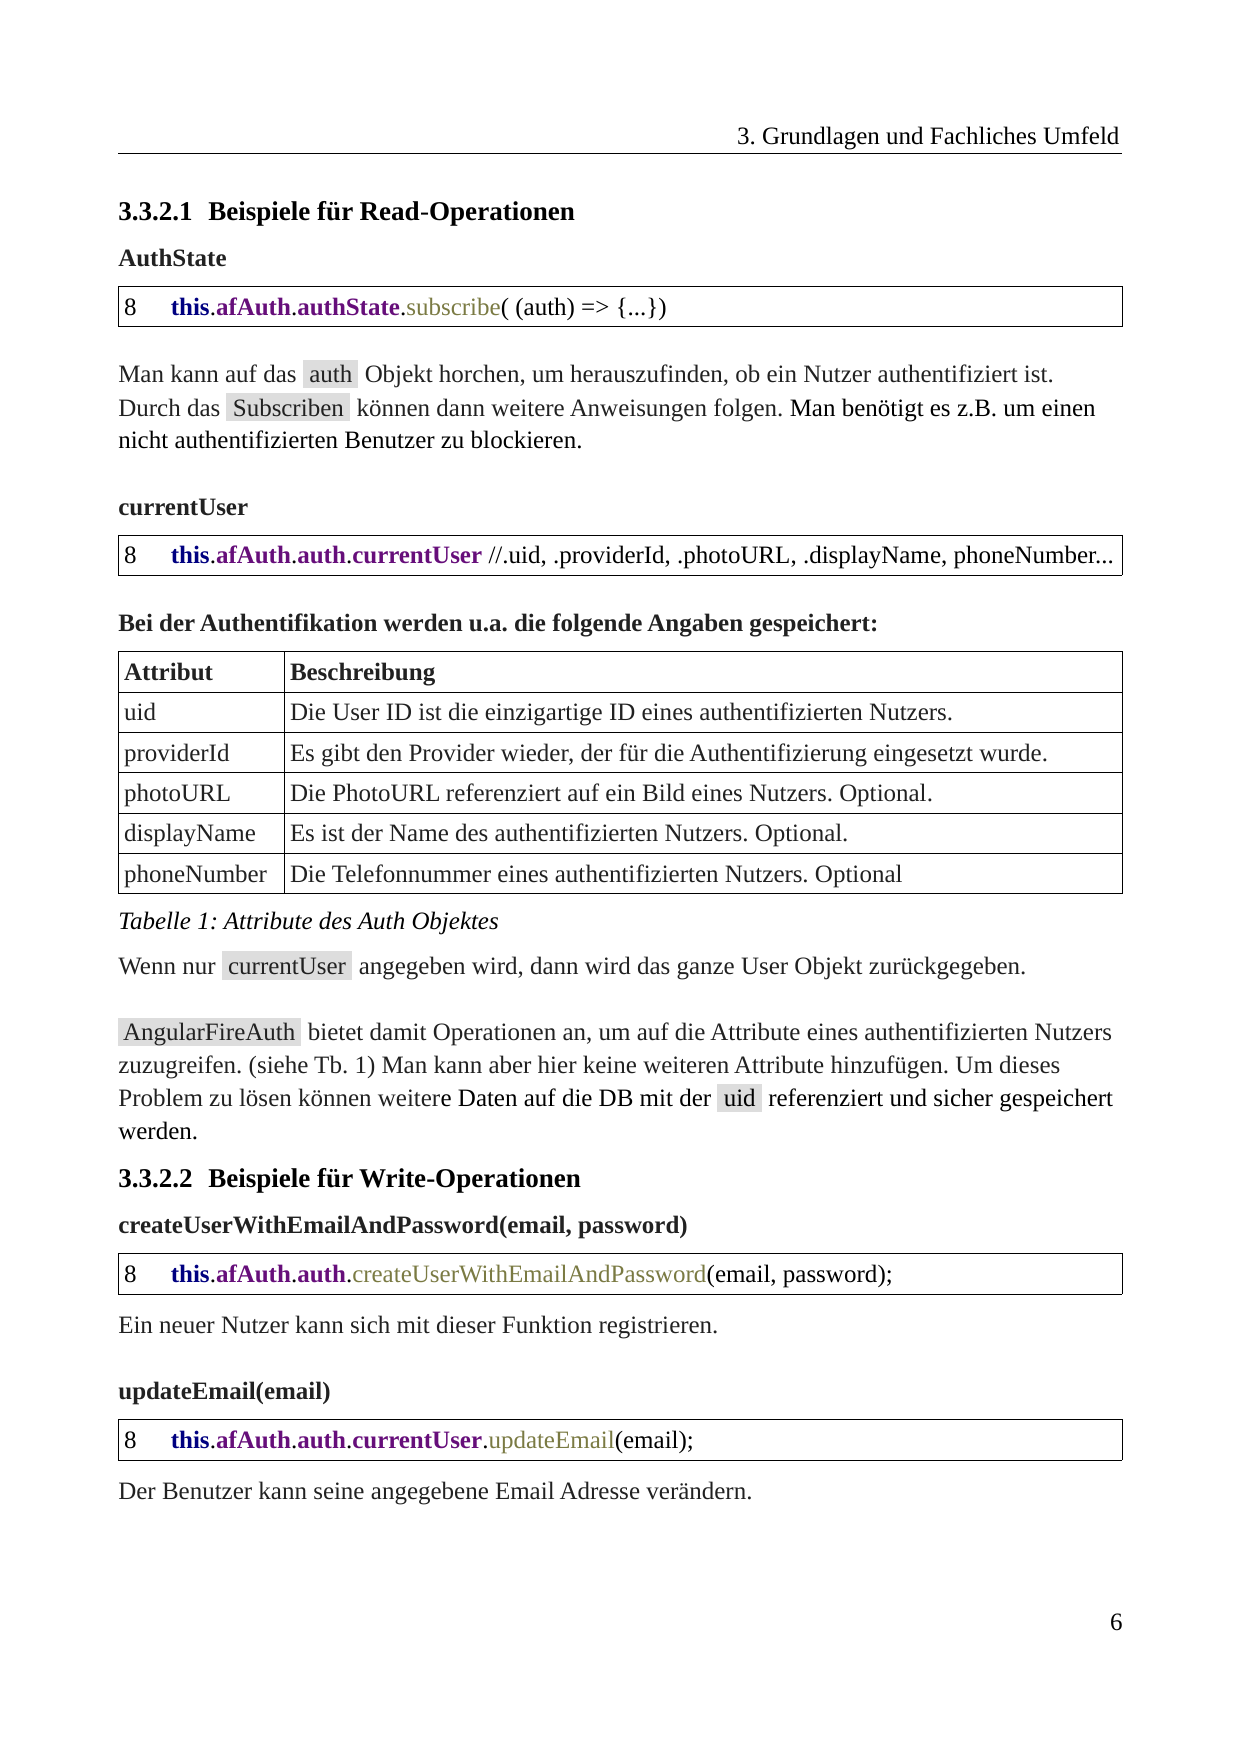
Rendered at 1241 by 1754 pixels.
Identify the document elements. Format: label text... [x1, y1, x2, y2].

text AuthState [118, 243, 1122, 272]
table_header Attribut [119, 652, 284, 692]
text AngularFireAuth bietet damit Operationen an, um auf die Attribute eines authentifizierten Nutzers zuzugreifen. (siehe Tb. 1) Man kann aber hier keine weiteren Attribute hinzufügen. Um dieses Problem zu lösen können weitere Daten auf die DB mit der uid referenziert und sicher gespeichert werden. [118, 1017, 1122, 1145]
text updateEmail(email) [118, 1376, 1122, 1405]
text currentUser [118, 492, 1122, 520]
text Man kann auf das auth Objekt horchen, um herauszufinden, ob ein Nutzer authentifiziert ist. Durch das Subscriben können dann weitere Anweisungen folgen. Man benötigt es z.B. um einen nicht authentifizierten Benutzer zu blockieren. [118, 359, 1122, 454]
subtitle Beispiele für Write-Operationen [118, 1162, 1122, 1193]
table_cell Es ist der Name des authentifizierten Nutzers. Optional. [285, 814, 1122, 853]
table_header 8 [119, 1254, 165, 1294]
table_cell displayName [119, 814, 284, 853]
table_header this.afAuth.auth.currentUser.updateEmail(email); [165, 1420, 1122, 1460]
table_cell Es gibt den Provider wieder, der für die Authentifizierung eingesetzt wurde. [285, 733, 1122, 772]
table_cell phoneNumber [119, 854, 284, 893]
text Wenn nur currentUser angegeben wird, dann wird das ganze User Objekt zurückgegeben. [118, 951, 1122, 980]
table_header this.afAuth.auth.currentUser //.uid, .providerId, .photoURL, .displayName, phoneNumber... [165, 536, 1122, 575]
text createUserWithEmailAndPassword(email, password) [118, 1210, 1122, 1239]
table_header 8 [119, 287, 165, 326]
text Der Benutzer kann seine angegebene Email Adresse verändern. [118, 1476, 1122, 1505]
table_header Beschreibung [285, 652, 1122, 692]
table_cell providerId [119, 733, 284, 772]
table_cell photoURL [119, 773, 284, 813]
text Ein neuer Nutzer kann sich mit dieser Funktion registrieren. [118, 1310, 1122, 1339]
text Bei der Authentifikation werden u.a. die folgende Angaben gespeichert: [118, 608, 1122, 637]
table_header this.afAuth.authState.subscribe( (auth) => {...}) [165, 287, 1122, 326]
table_cell Die PhotoURL referenziert auf ein Bild eines Nutzers. Optional. [285, 773, 1122, 813]
subtitle Beispiele für Read-Operationen [118, 195, 1122, 226]
table_header 8 [119, 536, 165, 575]
text Tabelle 1: Attribute des Auth Objektes [118, 906, 1122, 934]
table_header this.afAuth.auth.createUserWithEmailAndPassword(email, password); [165, 1254, 1122, 1294]
table_cell uid [119, 693, 284, 732]
table_cell Die User ID ist die einzigartige ID eines authentifizierten Nutzers. [285, 693, 1122, 732]
table_header 8 [119, 1420, 165, 1460]
table_cell Die Telefonnummer eines authentifizierten Nutzers. Optional [285, 854, 1122, 893]
